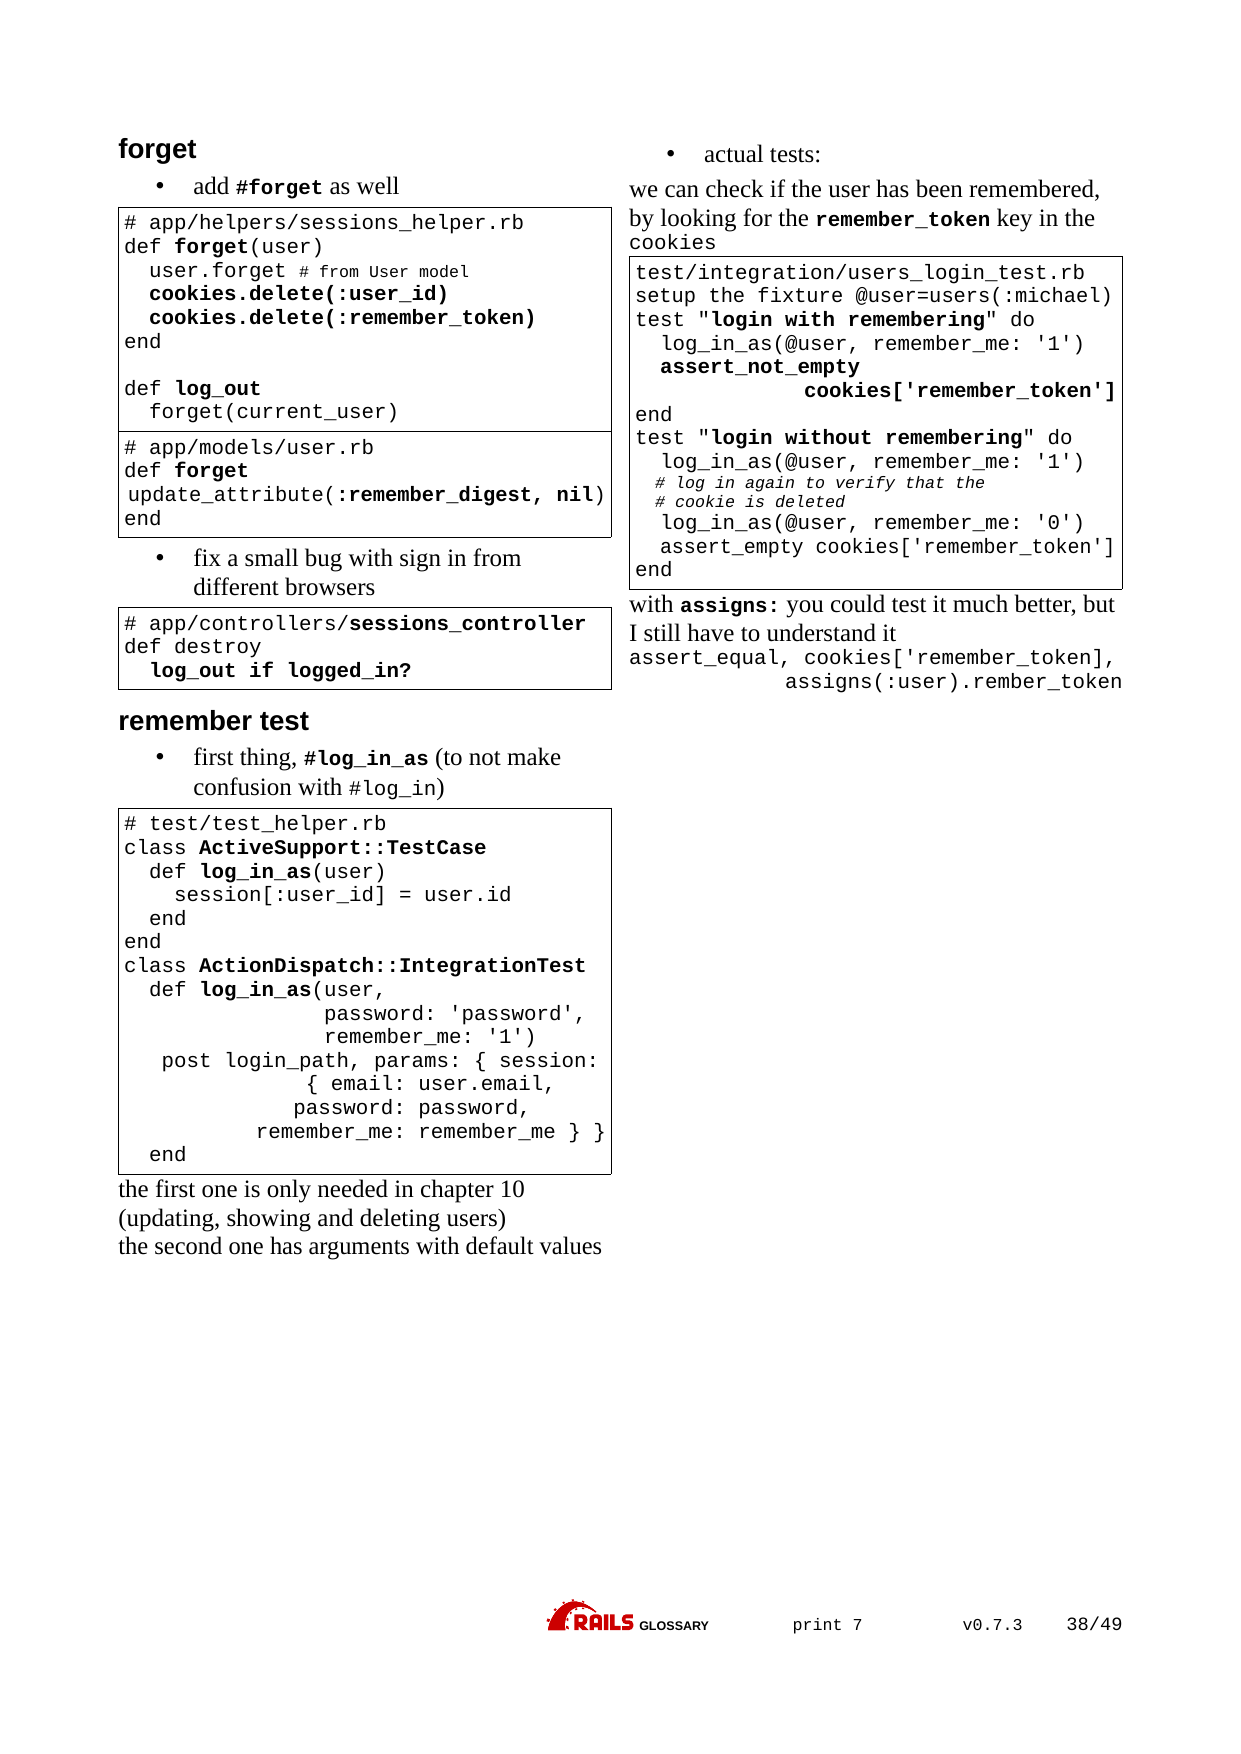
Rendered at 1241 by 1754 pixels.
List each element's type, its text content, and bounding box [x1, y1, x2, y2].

text assert_equal, cookies['remember_token], [629, 647, 1122, 671]
text with assigns: you could test it much better, but I still have to understand it [629, 590, 1122, 647]
table_header # app/controllers/sessions_controller def destroy log_out if logged_in? [119, 608, 611, 689]
table_header # app/helpers/sessions_helper.rb def forget(user) user.forget # from User model cookies.delete(:user_id) cookies.delete(:remember_token) end def log_out forget(current_user) [119, 208, 611, 431]
list add #forget as well [156, 171, 611, 200]
list actual tests: [666, 139, 1122, 168]
text we can check if the user has been remembered, by looking for the remember_token key in the cookies [629, 174, 1122, 256]
table_header # test/test_helper.rb class ActiveSupport::TestCase def log_in_as(user) session[:user_id] = user.id end end class ActionDispatch::IntegrationTest def log_in_as(user, password: 'password', remember_me: '1') post login_path, params: { session: { email: user.email, password: password, remember_me: remember_me } } end [119, 809, 611, 1174]
text the first one is only needed in chapter 10 (updating, showing and deleting users) [118, 1175, 611, 1231]
text the second one has arguments with default values [118, 1231, 611, 1260]
list fix a small bug with sign in from different browsers [156, 543, 611, 601]
list first thing, #log_in_as (to not make confusion with #log_in) [156, 742, 611, 801]
table_cell # app/models/user.rb def forget update_attribute(:remember_digest, nil) end [119, 432, 611, 537]
table_header test/integration/users_login_test.rb setup the fixture @user=users(:michael) test "login with remembering" do log_in_as(@user, remember_me: '1') assert_not_empty cookies['remember_token'] end test "login without remembering" do log_in_as(@user, remember_me: '1') # log in again to verify that the # cookie is deleted log_in_as(@user, remember_me: '0') assert_empty cookies['remember_token'] end [630, 257, 1122, 589]
subtitle assigns(:user).rember_token [629, 671, 1122, 694]
subtitle remember test [118, 704, 611, 736]
subtitle forget [118, 133, 611, 165]
